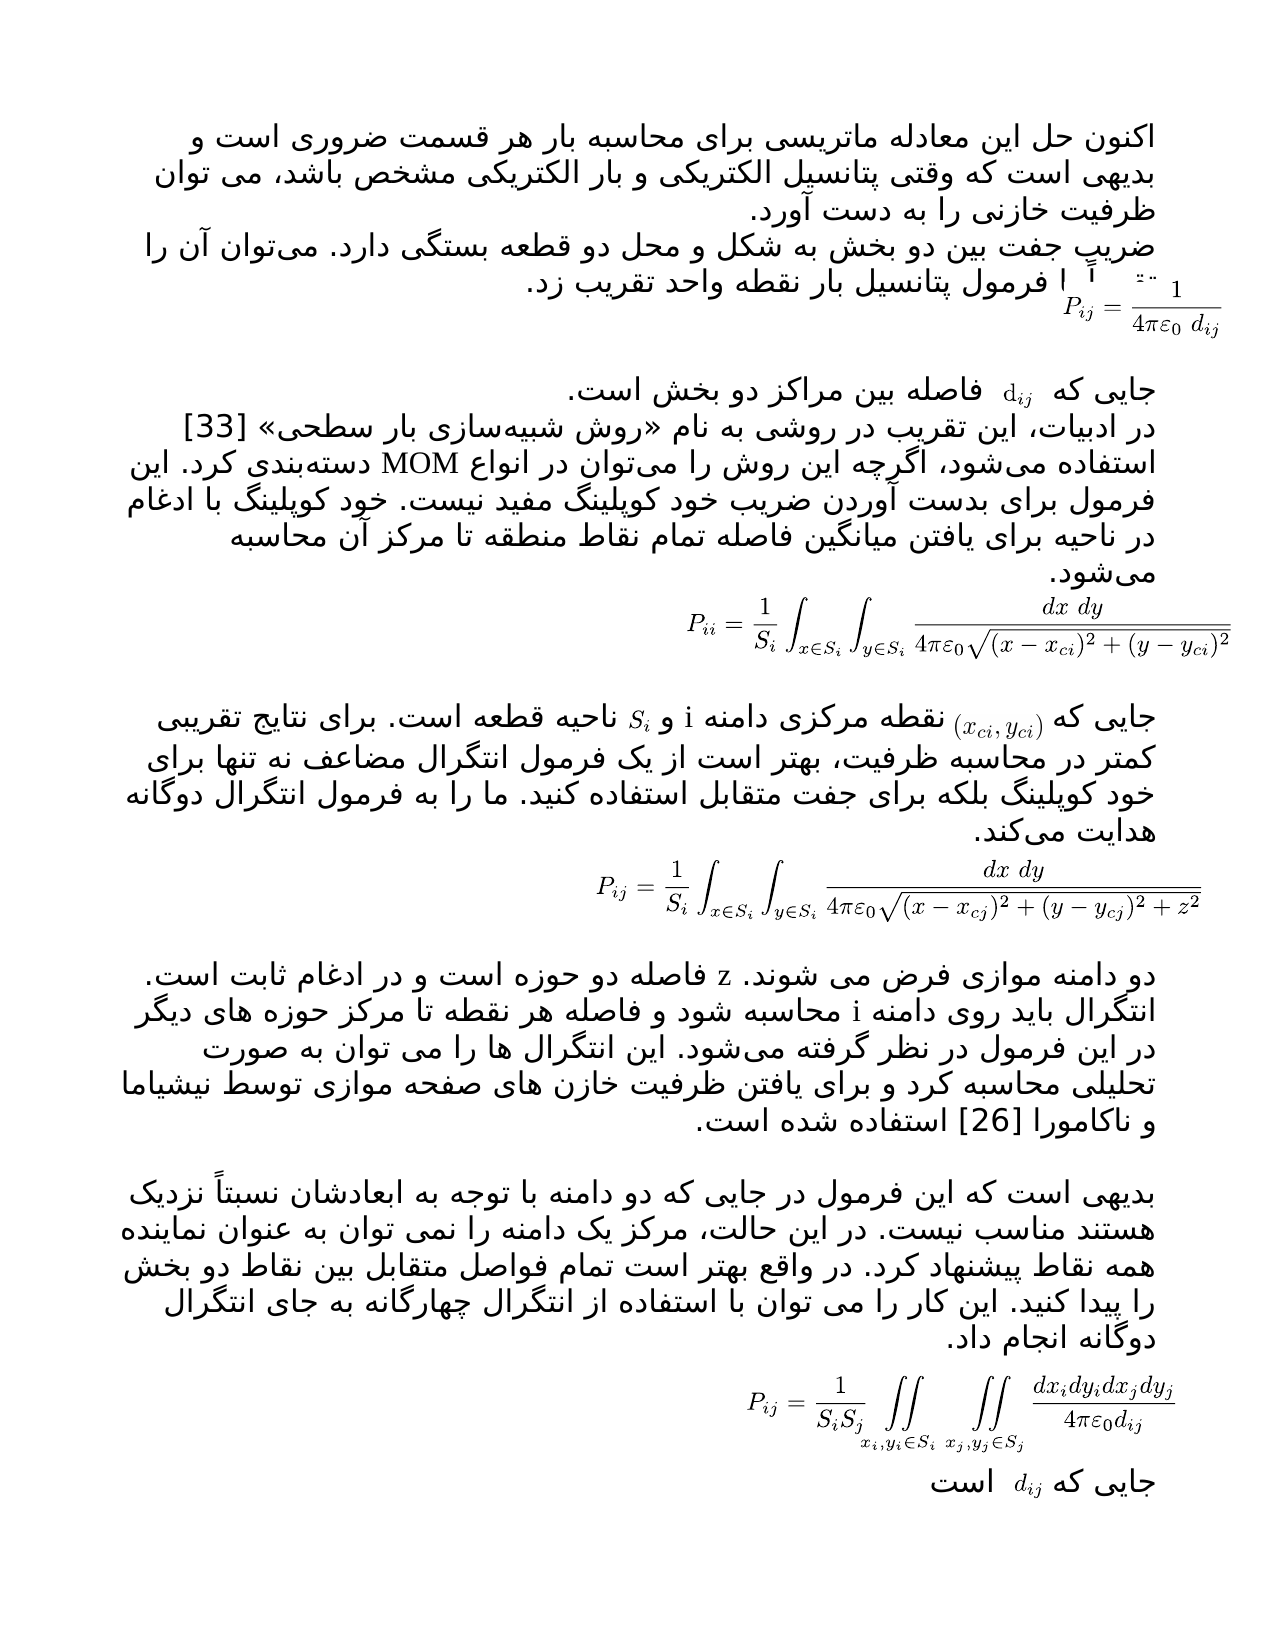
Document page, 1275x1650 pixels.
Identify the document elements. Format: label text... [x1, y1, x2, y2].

text بدیهی است که این فرمول در جایی که دو دامنه با توجه به ابعادشان نسبتاً نزدیک هستند مناسب نیست. در این حالت، مرکز یک دامنه را نمی توان به عنوان نماینده همه نقاط پیشنهاد کرد. در واقع بهتر است تمام فواصل متقابل بین نقاط دو بخش را پیدا کنید. این کار را می توان با استفاده از انتگرال چهارگانه به جای انتگرال دوگانه انجام داد. [118, 1174, 1157, 1356]
text در ادبیات، این تقریب در روشی به نام «روش شبیه‌سازی بار سطحی» [33] استفاده می‌شود، اگرچه این روش را می‌توان در انواع MOM دسته‌بندی کرد. این فرمول برای بدست آوردن ضریب خود کوپلینگ مفید نیست. خود کوپلینگ با ادغام در ناحیه برای یافتن میانگین فاصله تمام نقاط منطقه تا مرکز آن محاسبه می‌شود. [118, 408, 1157, 590]
text جایی که است [118, 1464, 1157, 1500]
text جایی که نقطه مرکزی دامنه i و ناحیه قطعه است. برای نتایج تقریبی کمتر در محاسبه ظرفیت، بهتر است از یک فرمول انتگرال مضاعف نه تنها برای خود کوپلینگ بلکه برای جفت متقابل استفاده کنید. ما را به فرمول انتگرال دوگانه هدایت می‌کند. [118, 698, 1157, 848]
text دو دامنه موازی فرض می شوند. z فاصله دو حوزه است و در ادغام ثابت است. انتگرال باید روی دامنه i محاسبه شود و فاصله هر نقطه تا مرکز حوزه های دیگر در این فرمول در نظر گرفته می‌شود. این انتگرال ها را می توان به صورت تحلیلی محاسبه کرد و برای یافتن ظرفیت خازن های صفحه موازی توسط نیشیاما و ناکامورا [26] استفاده شده است. [118, 956, 1157, 1138]
picture [955, 714, 1042, 740]
text اکنون حل این معادله ماتریسی برای محاسبه بار هر قسمت ضروری است و بدیهی است که وقتی پتانسیل الکتریکی و بار الکتریکی مشخص باشد، می توان ظرفیت خازنی را به دست آورد. [118, 118, 1157, 227]
text ضریب جفت بین دو بخش به شکل و محل دو قطعه بستگی دارد. می‌توان آن را تقریباً با فرمول پتانسیل بار نقطه واحد تقریب زد. [118, 227, 1157, 300]
text جایی که فاصله بین مراکز دو بخش است. [118, 372, 1157, 408]
